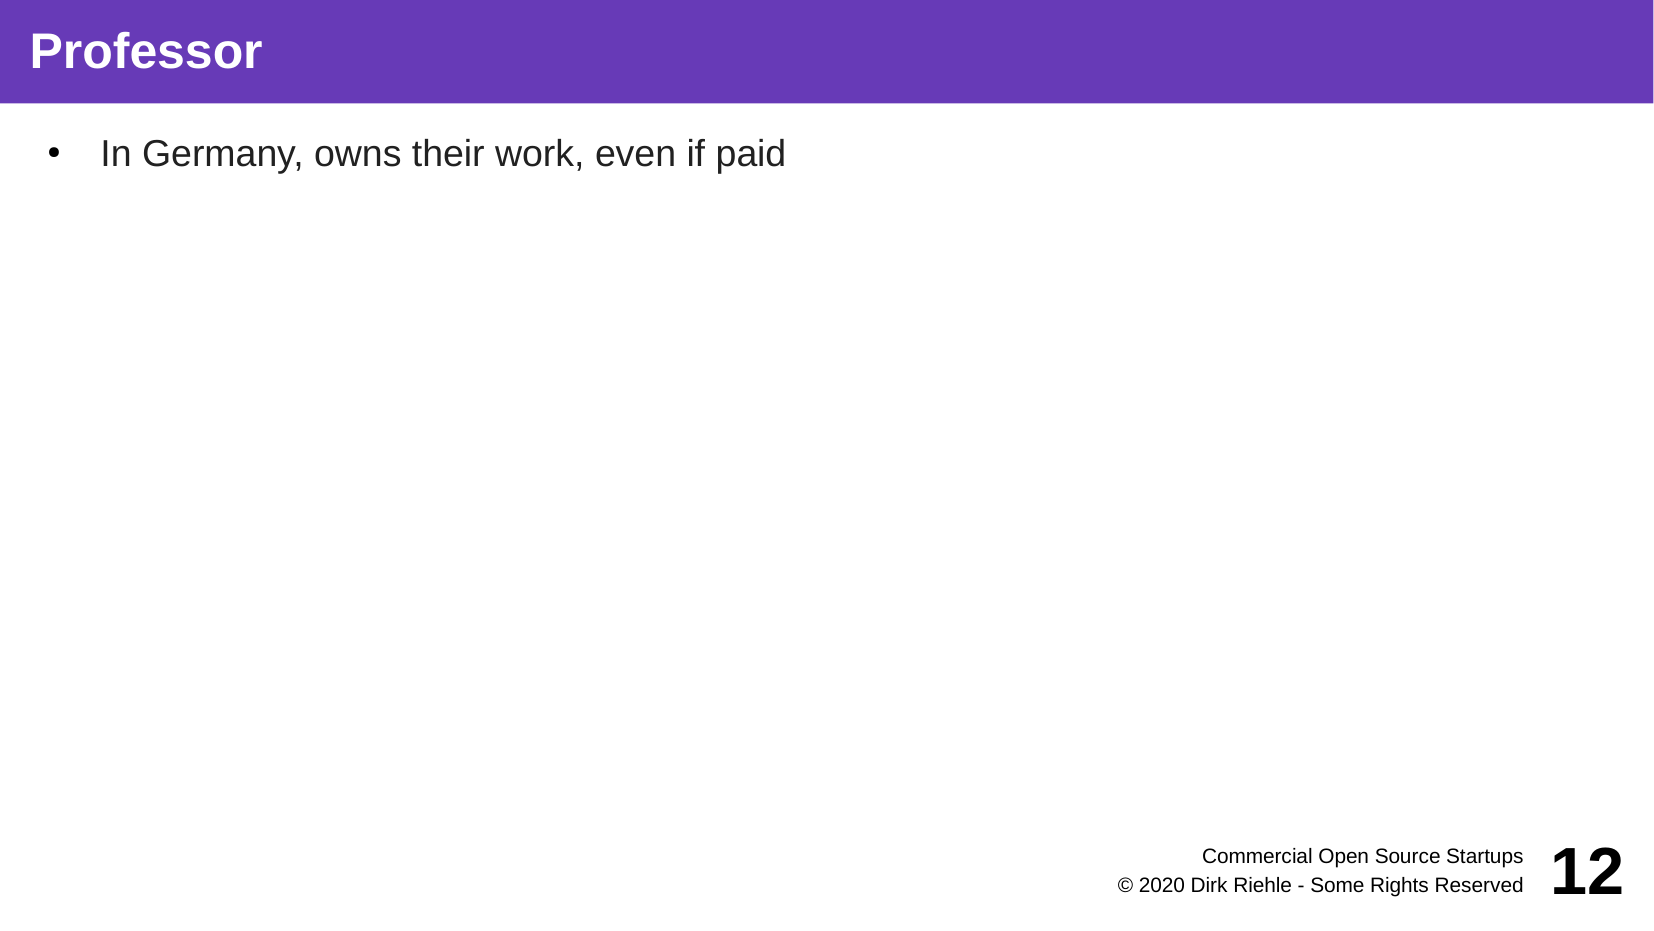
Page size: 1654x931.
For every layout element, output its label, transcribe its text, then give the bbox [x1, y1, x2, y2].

title Professor [0, 0, 1654, 104]
list In Germany, owns their work, even if paid [29, 132, 1625, 813]
